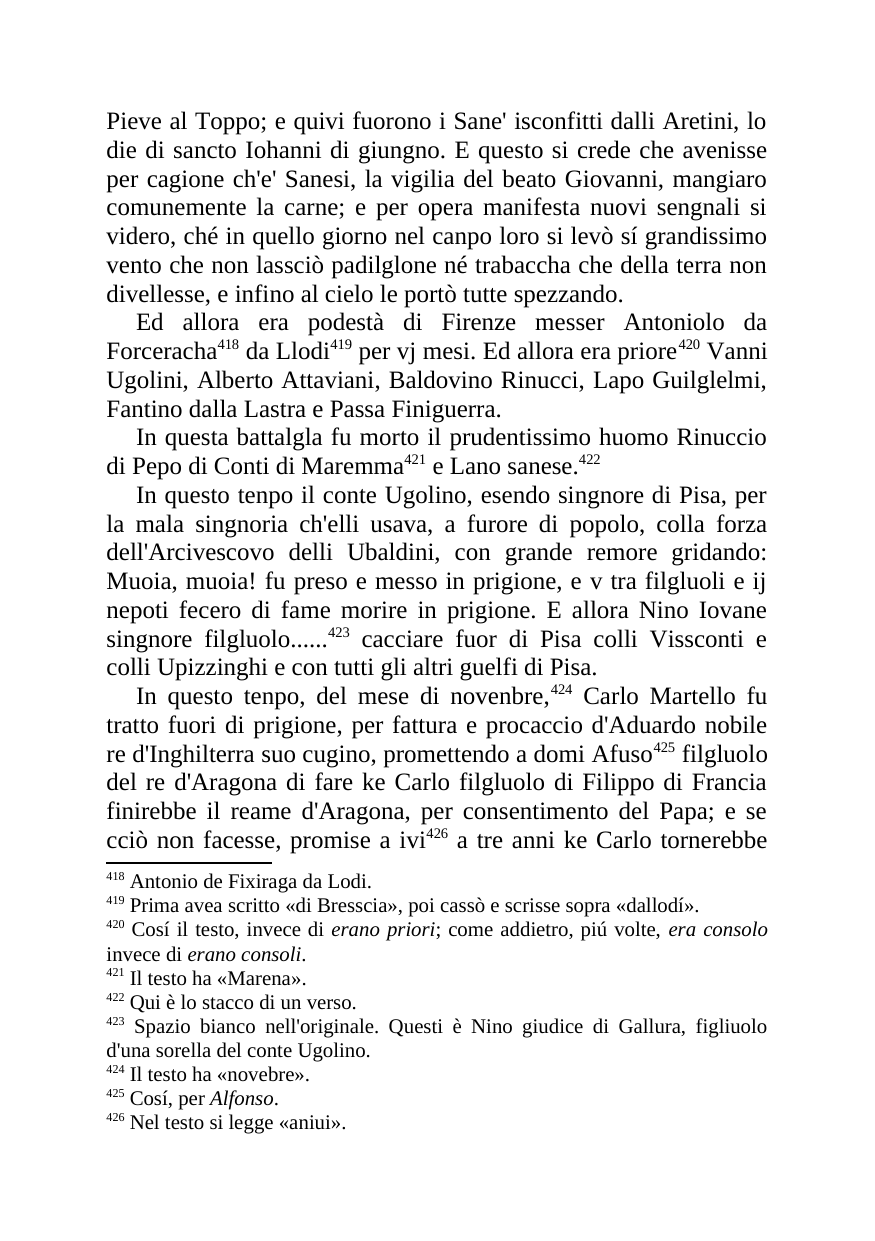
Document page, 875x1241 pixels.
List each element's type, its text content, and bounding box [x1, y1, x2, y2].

text In questo tenpo il conte Ugolino, esendo singnore di Pisa, per la mala singnoria ch'elli usava, a furore di popolo, colla forza dell'Arcivescovo delli Ubaldini, con grande remore gridando: Muoia, muoia! fu preso e messo in prigione, e v tra filgluoli e ij nepoti fecero di fame morire in prigione. E allora Nino Iovane singnore filgluolo...... cacciare fuor di Pisa colli Vissconti e colli Upizzinghi e con tutti gli altri guelfi di Pisa. [106, 480, 768, 681]
text Prima avea scritto «di Bresscia», poi cassò e scrisse sopra «dallodí». [106, 893, 768, 917]
text In questo tenpo, del mese di novenbre, Carlo Martello fu tratto fuori di prigione, per fattura e procaccio d'Aduardo nobile re d'Inghilterra suo cugino, promettendo a domi Afuso filgluolo del re d'Aragona di fare ke Carlo filgluolo di Filippo di Francia finirebbe il reame d'Aragona, per consentimento del Papa; e se cciò non facesse, promise a ivi a tre anni ke Carlo tornerebbe [106, 681, 768, 854]
text Nel testo si legge «aniui». [106, 1110, 768, 1134]
text Il testo ha «Marena». [106, 966, 768, 989]
text Pieve al Toppo; e quivi fuorono i Sane' isconfitti dalli Aretini, lo die di sancto Iohanni di giungno. E questo si crede che avenisse per cagione ch'e' Sanesi, la vigilia del beato Giovanni, mangiaro comunemente la carne; e per opera manifesta nuovi sengnali si videro, ché in quello giorno nel canpo loro si levò sí grandissimo vento che non lassciò padilglone né trabaccha che della terra non divellesse, e infino al cielo le portò tutte spezzando. [106, 106, 768, 307]
text Cosí il testo, invece di erano priori; come addietro, piú volte, era consolo invece di erano consoli. [106, 917, 768, 966]
text Antonio de Fixiraga da Lodi. [106, 869, 768, 893]
text Qui è lo stacco di un verso. [106, 989, 768, 1014]
text Ed allora era podestà di Firenze messer Antoniolo da Forceracha da Llodi per vj mesi. Ed allora era priore Vanni Ugolini, Alberto Attaviani, Baldovino Rinucci, Lapo Guilglelmi, Fantino dalla Lastra e Passa Finiguerra. [106, 307, 768, 422]
text Il testo ha «novebre». [106, 1062, 768, 1086]
text In questa battalgla fu morto il prudentissimo huomo Rinuccio di Pepo di Conti di Maremma e Lano sanese. [106, 422, 768, 480]
text Spazio bianco nell'originale. Questi è Nino giudice di Gallura, figliuolo d'una sorella del conte Ugolino. [106, 1014, 768, 1062]
text Cosí, per Alfonso. [106, 1086, 768, 1110]
